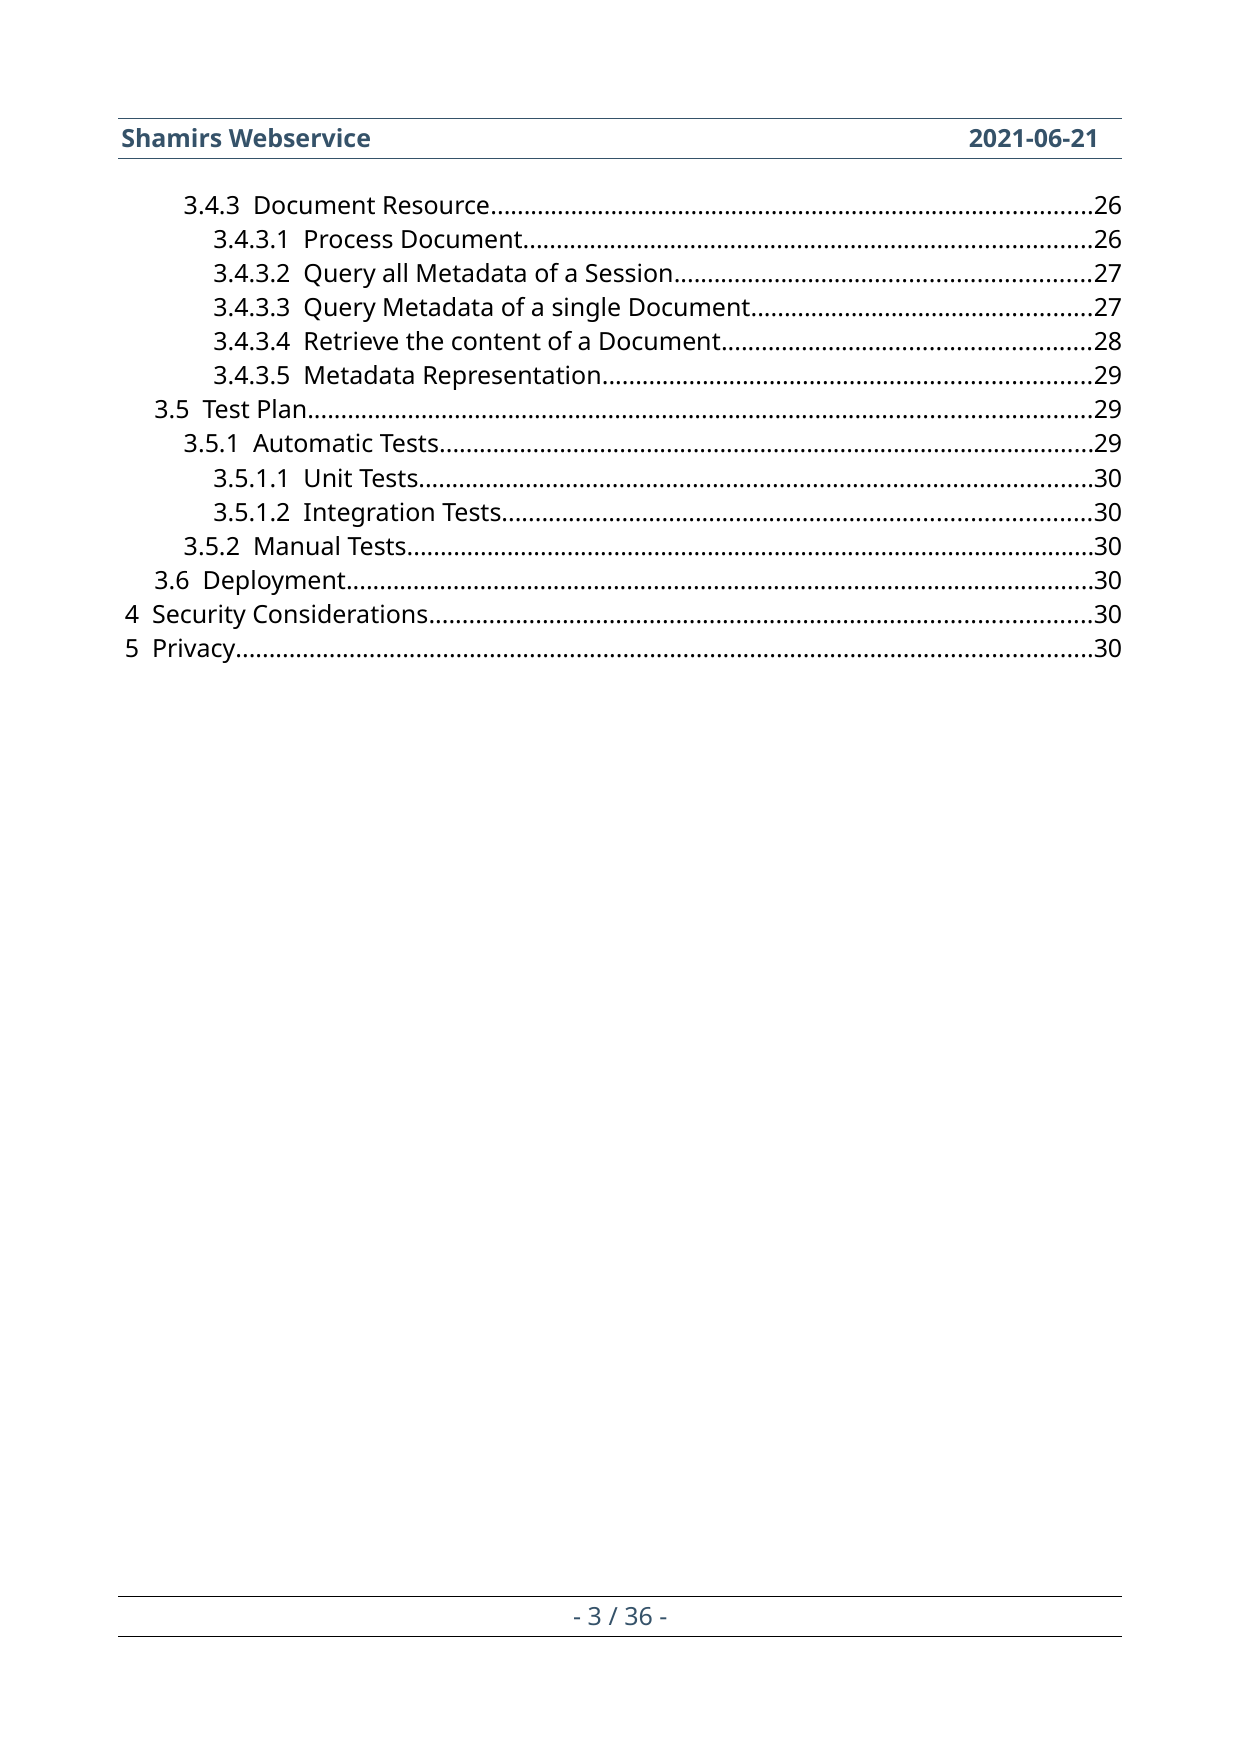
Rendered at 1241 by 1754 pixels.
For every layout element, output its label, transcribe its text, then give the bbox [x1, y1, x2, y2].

text 3.5 Test Plan 29 [148, 392, 1122, 426]
text 3.5.1.1 Unit Tests 30 [207, 460, 1122, 494]
text 3.4.3.2 Query all Metadata of a Session 27 [207, 256, 1122, 290]
text 3.4.3.1 Process Document 26 [207, 222, 1122, 256]
text 3.4.3.5 Metadata Representation 29 [207, 358, 1122, 392]
text 3.4.3.4 Retrieve the content of a Document 28 [207, 324, 1122, 358]
text 5 Privacy 30 [118, 631, 1122, 664]
text 3.5.1 Automatic Tests 29 [177, 426, 1122, 460]
text 3.6 Deployment 30 [148, 562, 1122, 596]
text 3.5.2 Manual Tests 30 [177, 528, 1122, 562]
text 4 Security Considerations 30 [118, 596, 1122, 631]
text 3.5.1.2 Integration Tests 30 [207, 494, 1122, 528]
text 3.4.3 Document Resource 26 [177, 188, 1122, 222]
text 3.4.3.3 Query Metadata of a single Document 27 [207, 290, 1122, 324]
